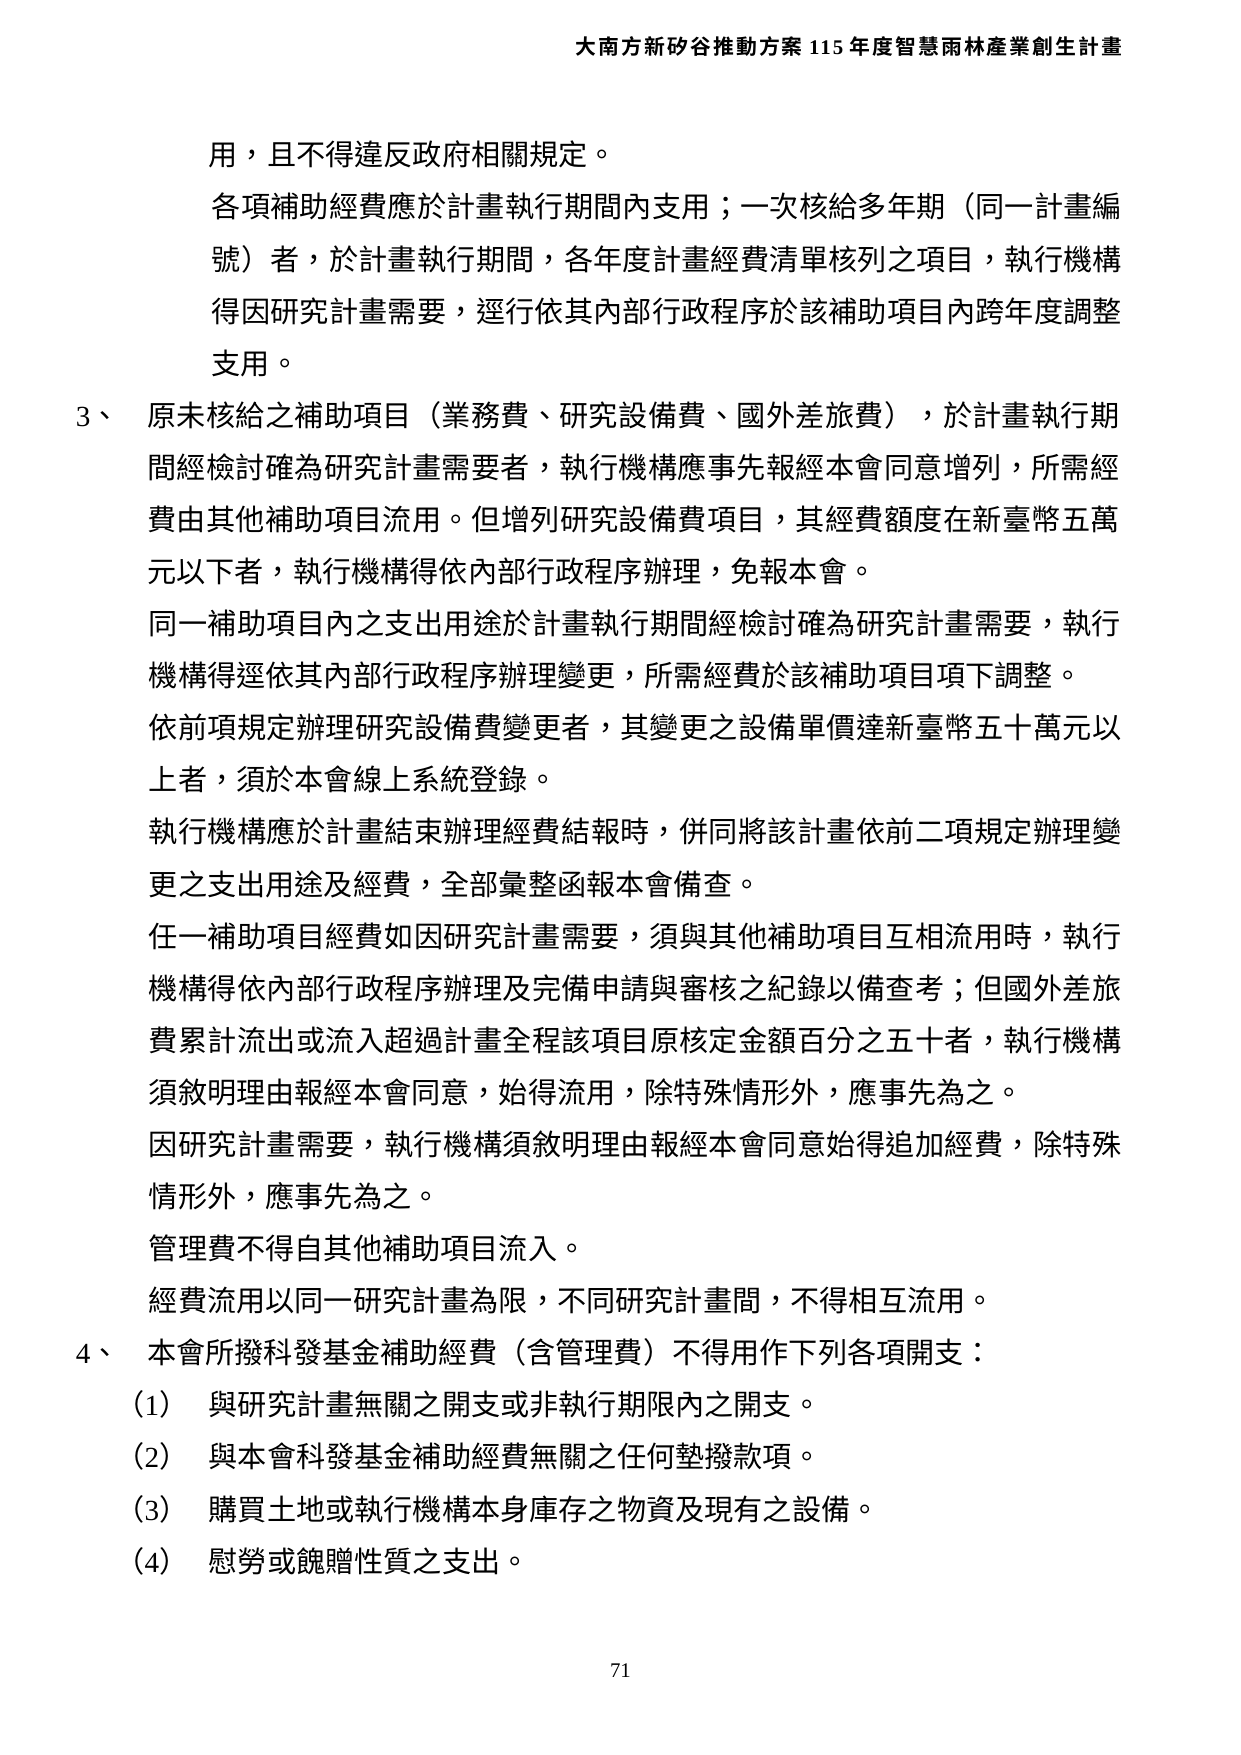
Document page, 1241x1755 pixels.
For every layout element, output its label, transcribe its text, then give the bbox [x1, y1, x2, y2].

text 同一補助項目內之支出用途於計畫執行期間經檢討確為研究計畫需要，執行機構得逕依其內部行政程序辦理變更，所需經費於該補助項目項下調整。 [149, 593, 1122, 697]
text 管理費不得自其他補助項目流入。 [149, 1218, 1122, 1270]
list 購買土地或執行機構本身庫存之物資及現有之設備。 [115, 1478, 1122, 1530]
list 本會所撥科發基金補助經費（含管理費）不得用作下列各項開支： [76, 1322, 1122, 1374]
list 與本會科發基金補助經費無關之任何墊撥款項。 [115, 1426, 1122, 1478]
text 經費流用以同一研究計畫為限，不同研究計畫間，不得相互流用。 [149, 1270, 1122, 1322]
text 依前項規定辦理研究設備費變更者，其變更之設備單價達新臺幣五十萬元以上者，須於本會線上系統登錄。 [149, 697, 1122, 801]
text 任一補助項目經費如因研究計畫需要，須與其他補助項目互相流用時，執行機構得依內部行政程序辦理及完備申請與審核之紀錄以備查考；但國外差旅費累計流出或流入超過計畫全程該項目原核定金額百分之五十者，執行機構須敘明理由報經本會同意，始得流用，除特殊情形外，應事先為之。 [149, 905, 1122, 1114]
list 用，且不得違反政府相關規定。 [115, 124, 1122, 176]
list 慰勞或餽贈性質之支出。 [115, 1530, 1122, 1582]
list 原未核給之補助項目（業務費、研究設備費、國外差旅費），於計畫執行期間經檢討確為研究計畫需要者，執行機構應事先報經本會同意增列，所需經費由其他補助項目流用。但增列研究設備費項目，其經費額度在新臺幣五萬元以下者，執行機構得依內部行政程序辦理，免報本會。 [76, 384, 1122, 593]
list 與研究計畫無關之開支或非執行期限內之開支。 [115, 1374, 1122, 1426]
text 執行機構應於計畫結束辦理經費結報時，併同將該計畫依前二項規定辦理變更之支出用途及經費，全部彙整函報本會備查。 [149, 801, 1122, 905]
text 因研究計畫需要，執行機構須敘明理由報經本會同意始得追加經費，除特殊情形外，應事先為之。 [149, 1114, 1122, 1218]
text 各項補助經費應於計畫執行期間內支用；一次核給多年期（同一計畫編號）者，於計畫執行期間，各年度計畫經費清單核列之項目，執行機構得因研究計畫需要，逕行依其內部行政程序於該補助項目內跨年度調整支用。 [211, 176, 1122, 384]
